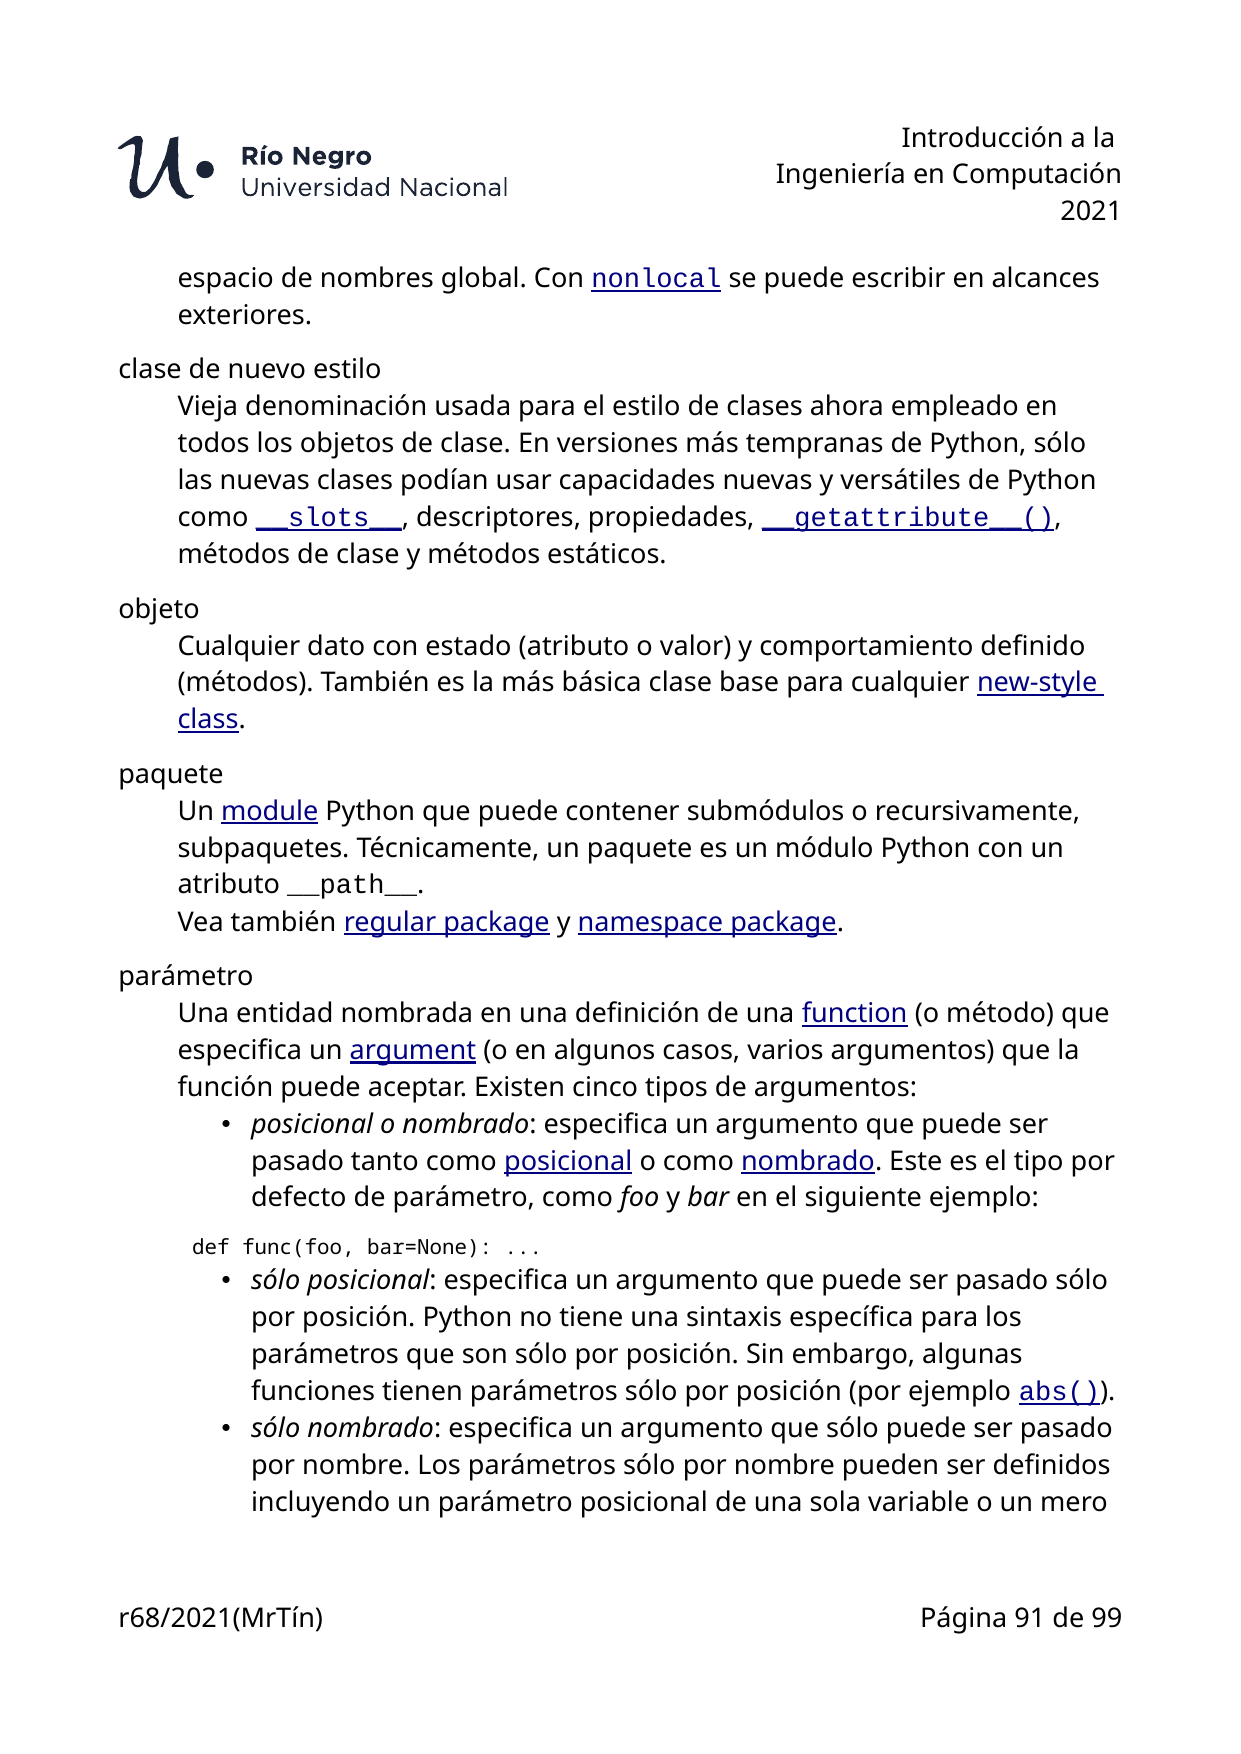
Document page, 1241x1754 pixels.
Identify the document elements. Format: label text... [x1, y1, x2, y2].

list Cualquier dato con estado (atributo o valor) y comportamiento definido (métodos). También es la más básica clase base para cualquier new-style class. [177, 626, 1122, 737]
list sólo posicional: especifica un argumento que puede ser pasado sólo por posición. Python no tiene una sintaxis específica para los parámetros que son sólo por posición. Sin embargo, algunas funciones tienen parámetros sólo por posición (por ejemplo abs()). [221, 1261, 1122, 1408]
list Vieja denominación usada para el estilo de clases ahora empleado en todos los objetos de clase. En versiones más tempranas de Python, sólo las nuevas clases podían usar capacidades nuevas y versátiles de Python como __slots__, descriptores, propiedades, __getattribute__(), métodos de clase y métodos estáticos. [177, 387, 1122, 571]
list def func(foo, bar=None): ... [162, 1232, 1122, 1261]
list posicional o nombrado: especifica un argumento que puede ser pasado tanto como posicional o como nombrado. Este es el tipo por defecto de parámetro, como foo y bar en el siguiente ejemplo: [221, 1104, 1122, 1215]
subtitle clase de nuevo estilo [118, 350, 1122, 387]
subtitle paquete [118, 754, 1122, 791]
subtitle parámetro [118, 957, 1122, 993]
list Una entidad nombrada en una definición de una function (o método) que especifica un argument (o en algunos casos, varios argumentos) que la función puede aceptar. Existen cinco tipos de argumentos: [177, 993, 1122, 1104]
list Vea también regular package y namespace package. [177, 902, 1122, 939]
subtitle objeto [118, 589, 1122, 626]
list Un module Python que puede contener submódulos o recursivamente, subpaquetes. Técnicamente, un paquete es un módulo Python con un atributo __path__. [177, 791, 1122, 902]
list sólo nombrado: especifica un argumento que sólo puede ser pasado por nombre. Los parámetros sólo por nombre pueden ser definidos incluyendo un parámetro posicional de una sola variable o un mero [221, 1408, 1122, 1519]
list espacio de nombres global. Con nonlocal se puede escribir en alcances exteriores. [177, 258, 1122, 332]
